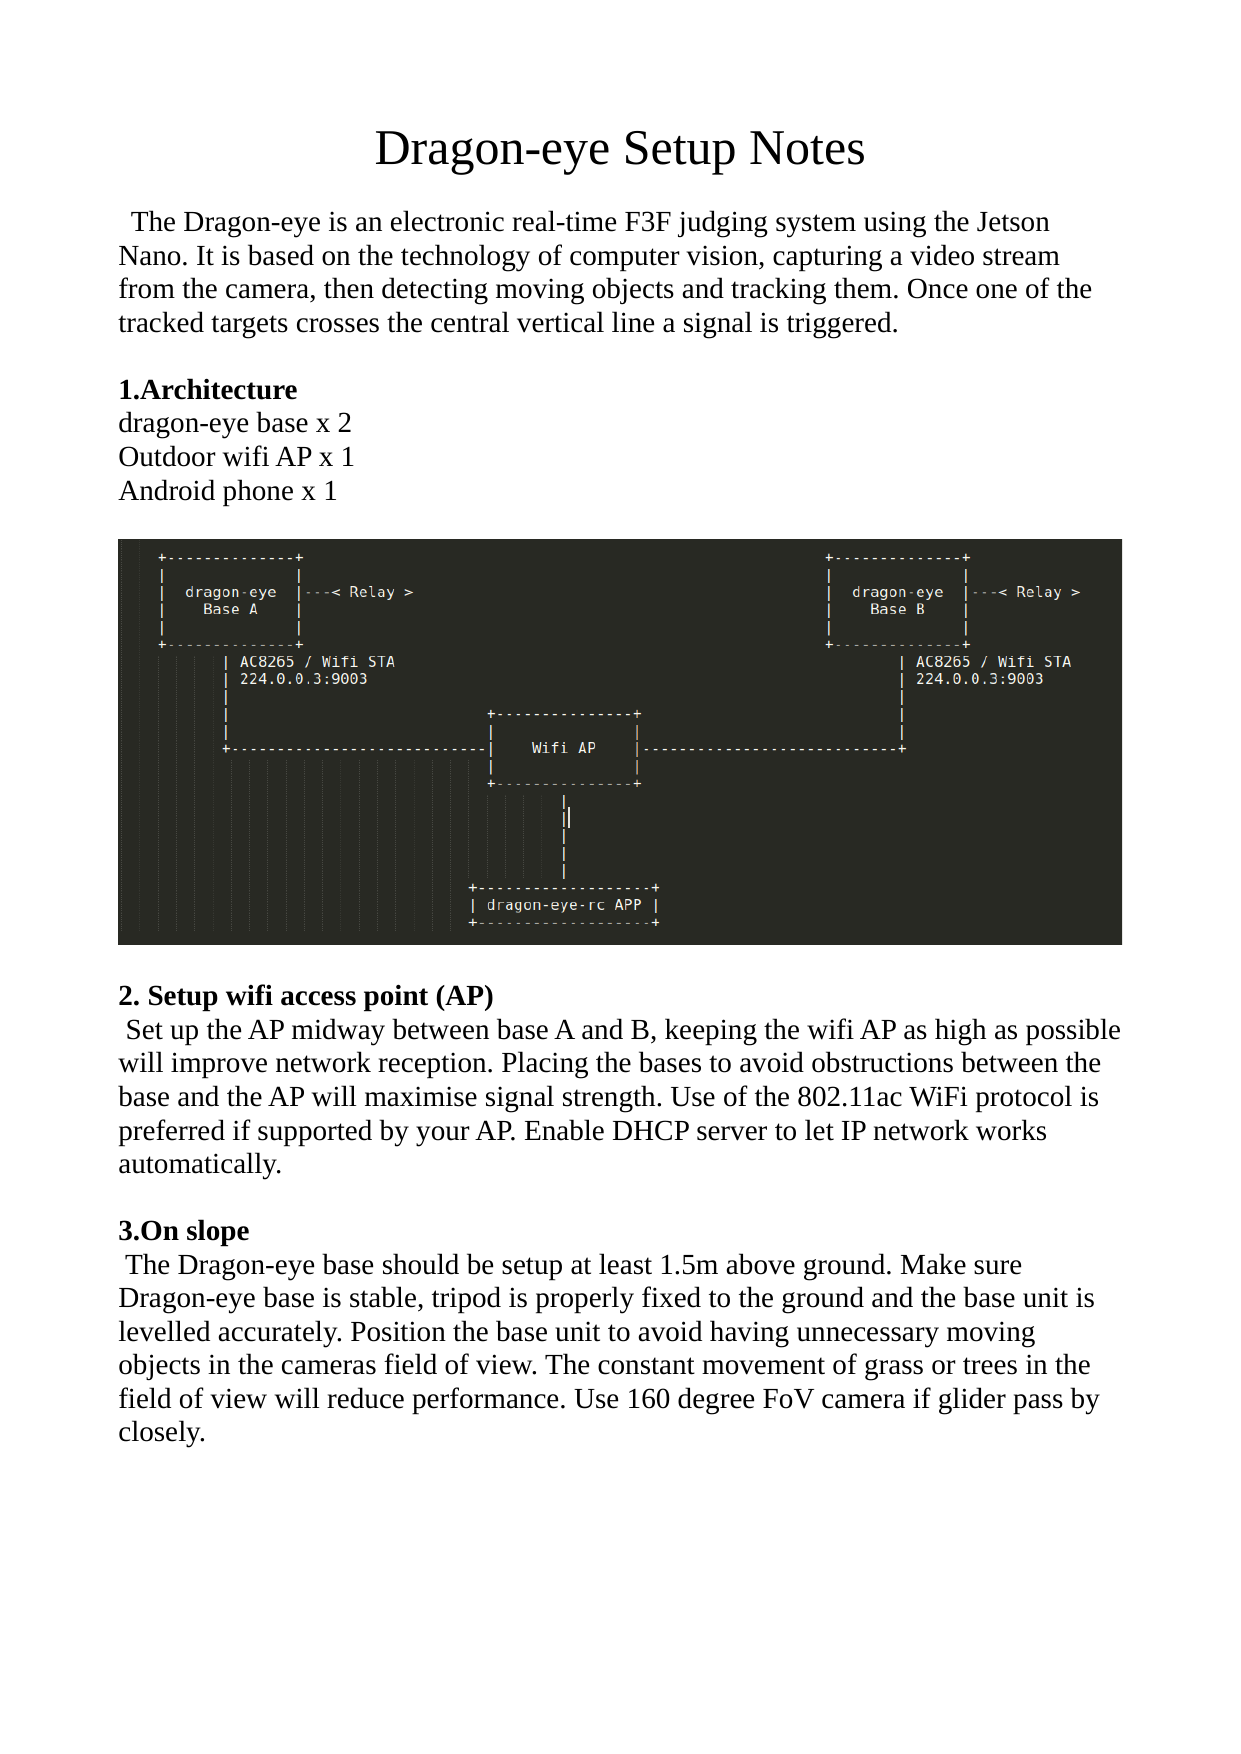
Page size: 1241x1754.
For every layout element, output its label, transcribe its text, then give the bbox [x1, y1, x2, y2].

text The Dragon-eye is an electronic real-time F3F judging system using the Jetson Nano. It is based on the technology of computer vision, capturing a video stream from the camera, then detecting moving objects and tracking them. Once one of the tracked targets crosses the central vertical line a signal is triggered. [118, 204, 1122, 338]
picture [118, 539, 1123, 945]
text Android phone x 1 [118, 473, 1122, 506]
text Set up the AP midway between base A and B, keeping the wifi AP as high as possible will improve network reception. Placing the bases to avoid obstructions between the base and the AP will maximise signal strength. Use of the 802.11ac WiFi protocol is preferred if supported by your AP. Enable DHCP server to let IP network works automatically. [118, 1012, 1122, 1180]
text 3.On slope [118, 1213, 1122, 1247]
text The Dragon-eye base should be setup at least 1.5m above ground. Make sure Dragon-eye base is stable, tripod is properly fixed to the ground and the base unit is levelled accurately. Position the base unit to avoid having unnecessary moving objects in the cameras field of view. The constant movement of grass or trees in the field of view will reduce performance. Use 160 degree FoV camera if glider pass by closely. [118, 1247, 1122, 1448]
text Dragon-eye Setup Notes [118, 118, 1122, 176]
text dragon-eye base x 2 [118, 406, 1122, 439]
text 1.Architecture [118, 372, 1122, 406]
text 2. Setup wifi access point (AP) [118, 978, 1122, 1012]
text Outdoor wifi AP x 1 [118, 439, 1122, 473]
